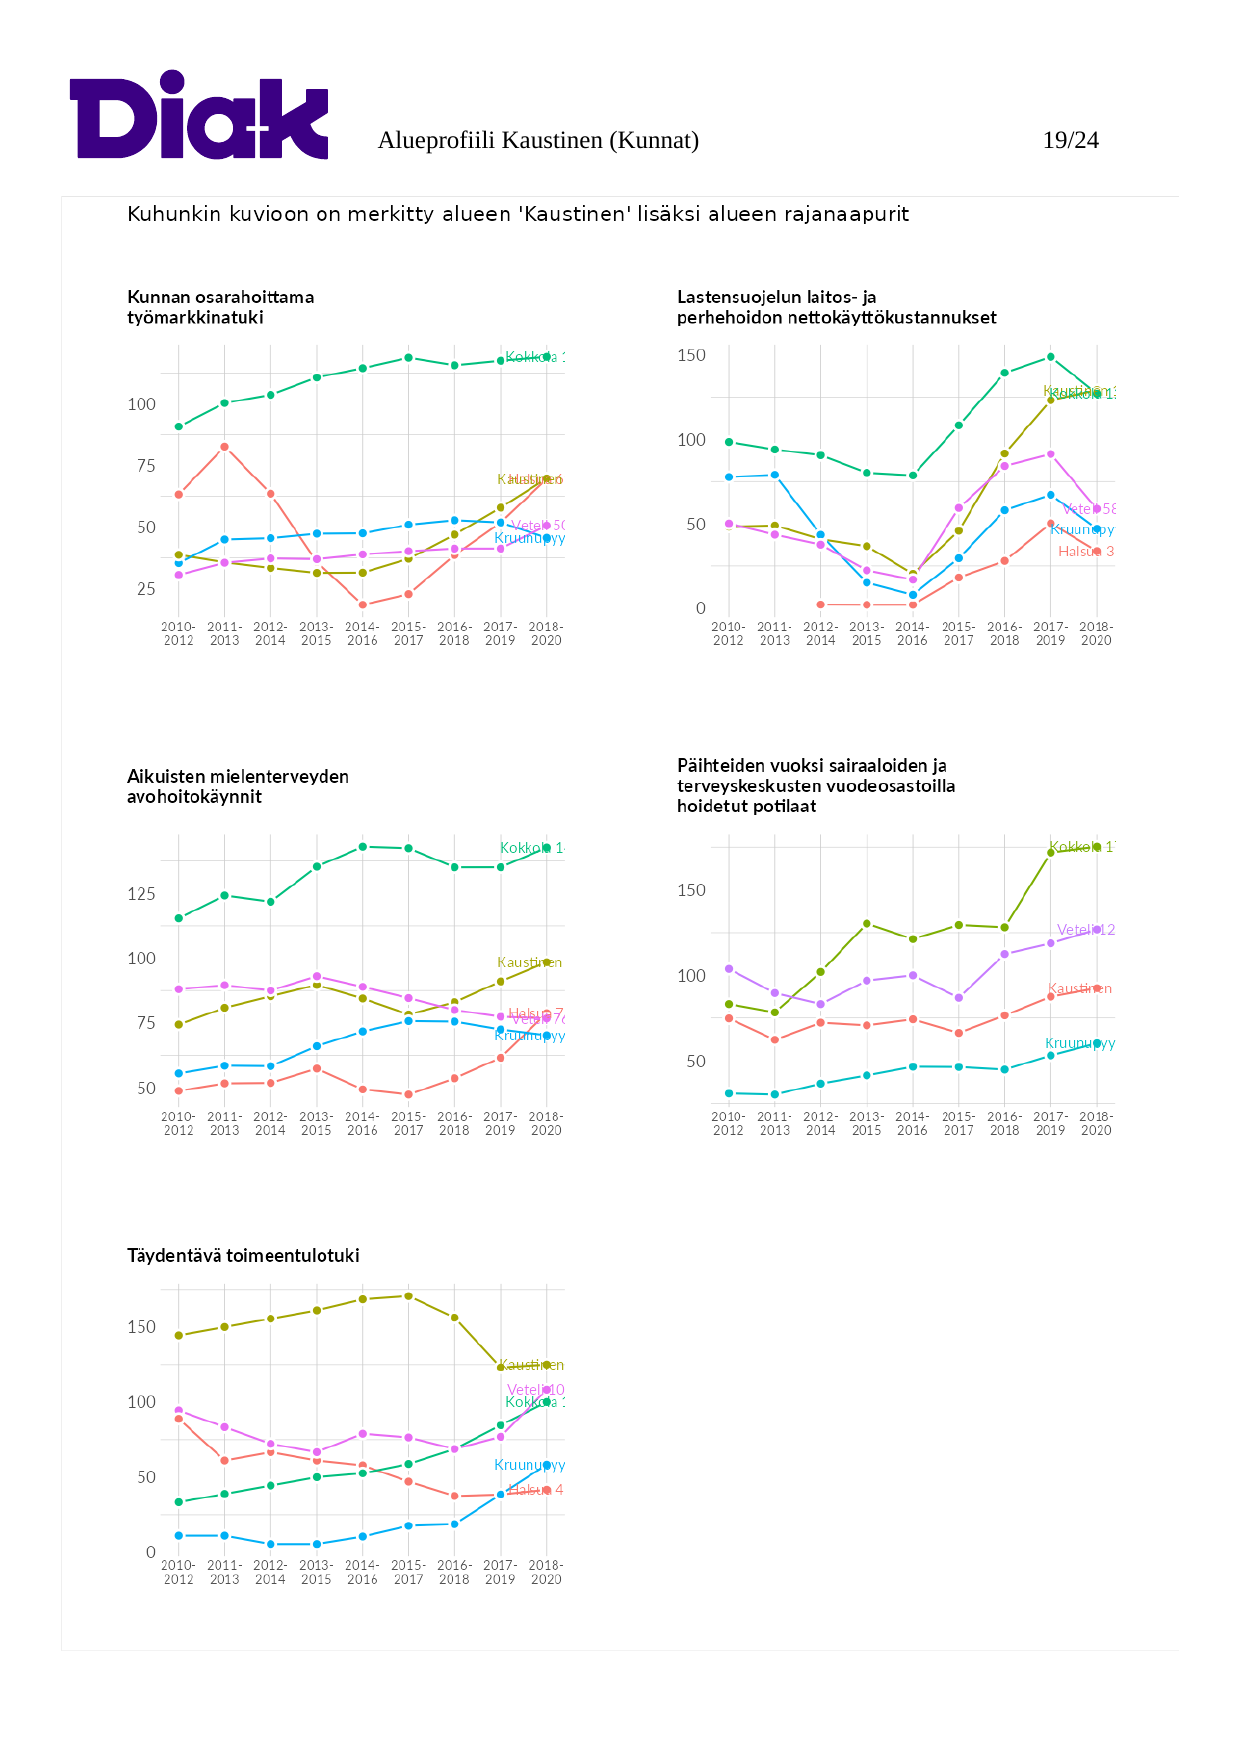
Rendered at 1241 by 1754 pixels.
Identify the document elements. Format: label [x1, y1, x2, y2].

picture [61, 196, 1179, 1651]
